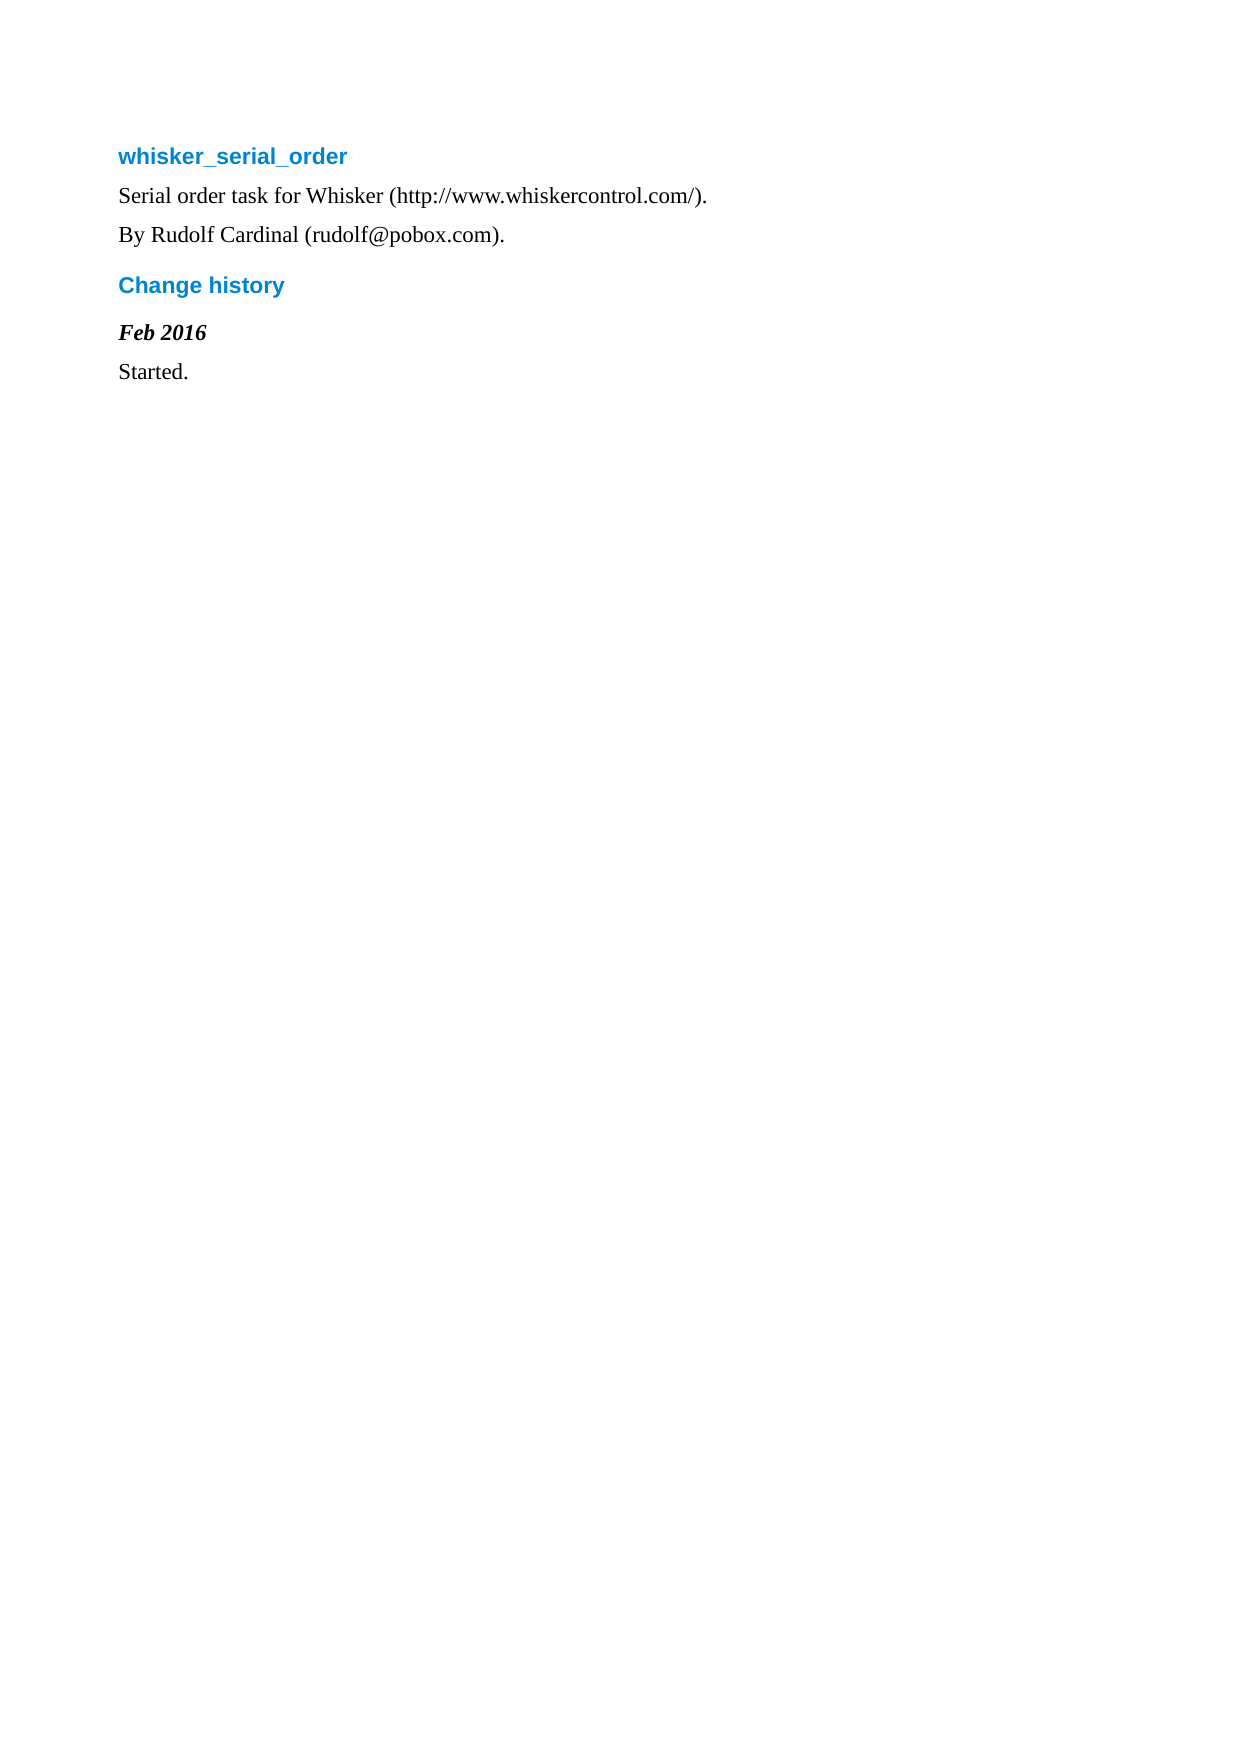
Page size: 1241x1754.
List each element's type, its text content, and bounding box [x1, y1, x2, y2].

text By Rudolf Cardinal (rudolf@pobox.com). [118, 221, 1122, 247]
subtitle whisker_serial_order [118, 143, 1122, 169]
subtitle Feb 2016 [118, 319, 1122, 346]
subtitle Change history [118, 272, 1122, 298]
text Started. [118, 358, 1122, 384]
text Serial order task for Whisker (http://www.whiskercontrol.com/). [118, 182, 1122, 208]
